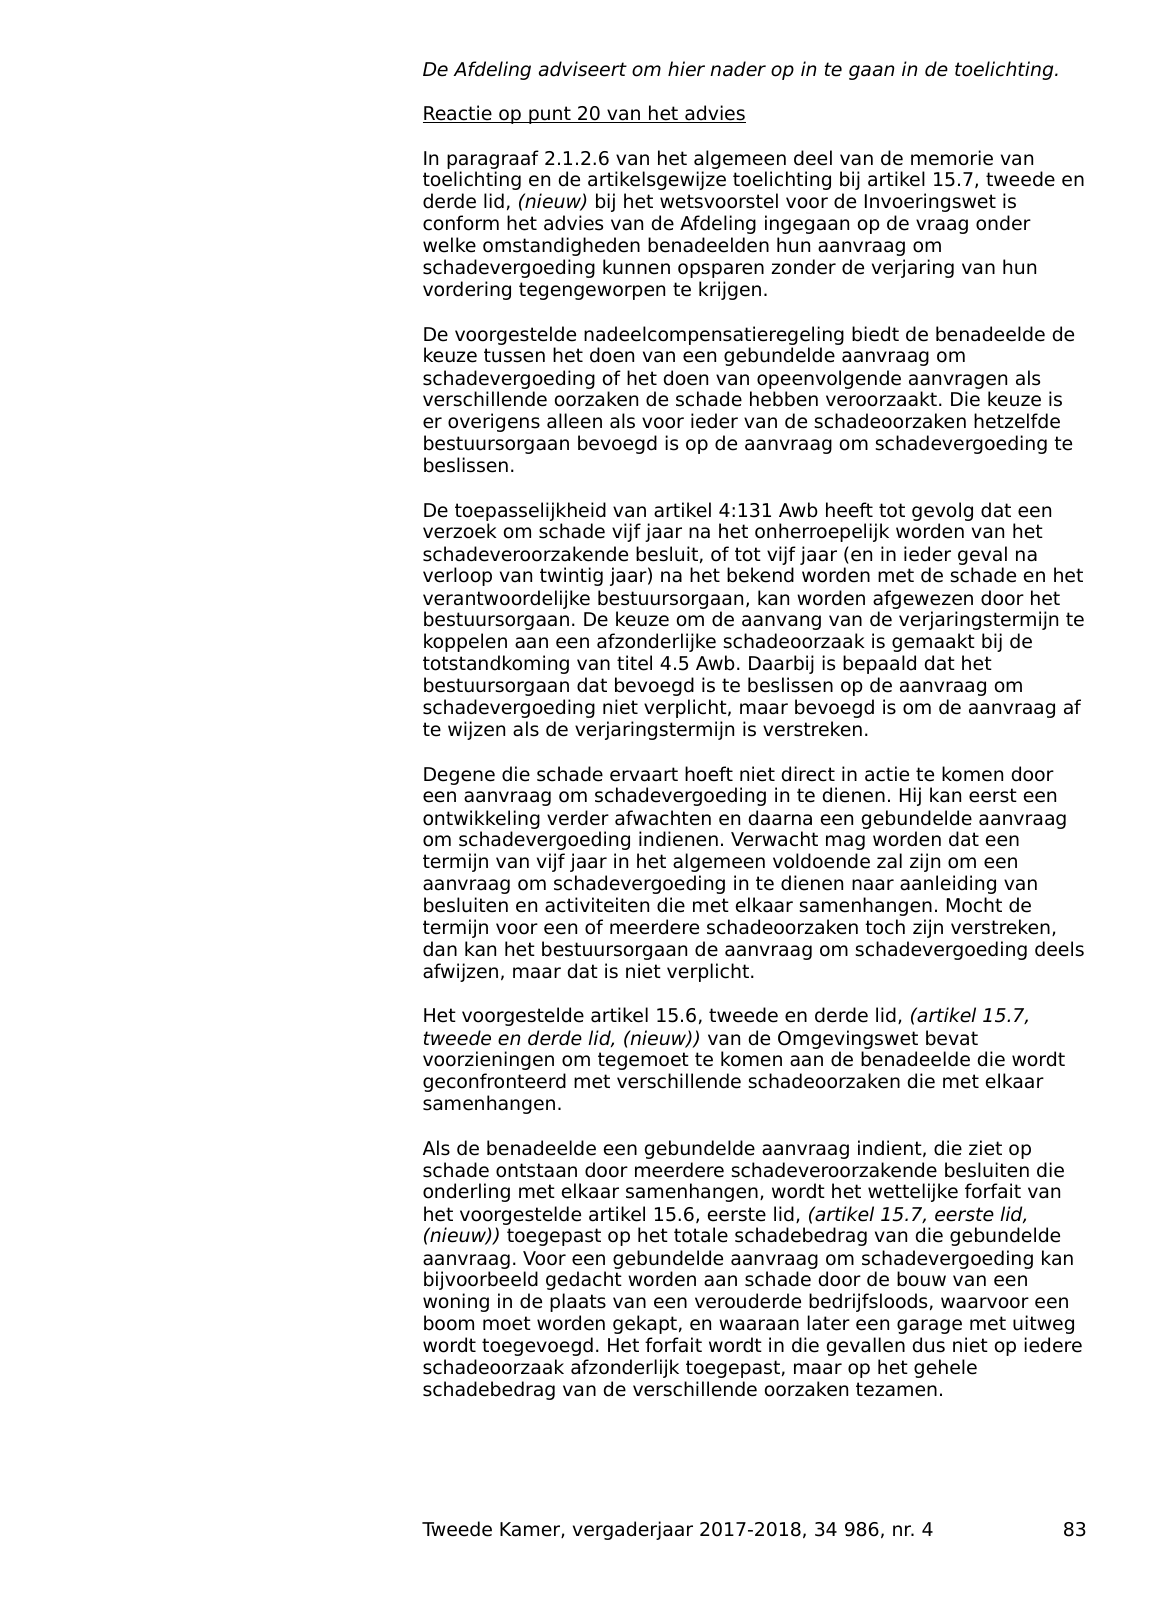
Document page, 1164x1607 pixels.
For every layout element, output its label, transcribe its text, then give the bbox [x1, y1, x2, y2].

text De Afdeling adviseert om hier nader op in te gaan in de toelichting. [422, 59, 1087, 81]
text De voorgestelde nadeelcompensatieregeling biedt de benadeelde de keuze tussen het doen van een gebundelde aanvraag om schadevergoeding of het doen van opeenvolgende aanvragen als verschillende oorzaken de schade hebben veroorzaakt. Die keuze is er overigens alleen als voor ieder van de schadeoorzaken hetzelfde bestuursorgaan bevoegd is op de aanvraag om schadevergoeding te beslissen. [422, 323, 1087, 477]
text Degene die schade ervaart hoeft niet direct in actie te komen door een aanvraag om schadevergoeding in te dienen. Hij kan eerst een ontwikkeling verder afwachten en daarna een gebundelde aanvraag om schadevergoeding indienen. Verwacht mag worden dat een termijn van vijf jaar in het algemeen voldoende zal zijn om een aanvraag om schadevergoeding in te dienen naar aanleiding van besluiten en activiteiten die met elkaar samenhangen. Mocht de termijn voor een of meerdere schadeoorzaken toch zijn verstreken, dan kan het bestuursorgaan de aanvraag om schadevergoeding deels afwijzen, maar dat is niet verplicht. [422, 763, 1087, 983]
subtitle Reactie op punt 20 van het advies [422, 103, 1087, 125]
text De toepasselijkheid van artikel 4:131 Awb heeft tot gevolg dat een verzoek om schade vijf jaar na het onherroepelijk worden van het schadeveroorzakende besluit, of tot vijf jaar (en in ieder geval na verloop van twintig jaar) na het bekend worden met de schade en het verantwoordelijke bestuursorgaan, kan worden afgewezen door het bestuursorgaan. De keuze om de aanvang van de verjaringstermijn te koppelen aan een afzonderlijke schadeoorzaak is gemaakt bij de totstandkoming van titel 4.5 Awb. Daarbij is bepaald dat het bestuursorgaan dat bevoegd is te beslissen op de aanvraag om schadevergoeding niet verplicht, maar bevoegd is om de aanvraag af te wijzen als de verjaringstermijn is verstreken. [422, 499, 1087, 741]
text In paragraaf 2.1.2.6 van het algemeen deel van de memorie van toelichting en de artikelsgewijze toelichting bij artikel 15.7, tweede en derde lid, (nieuw) bij het wetsvoorstel voor de Invoeringswet is conform het advies van de Afdeling ingegaan op de vraag onder welke omstandigheden benadeelden hun aanvraag om schadevergoeding kunnen opsparen zonder de verjaring van hun vordering tegengeworpen te krijgen. [422, 147, 1087, 301]
text Het voorgestelde artikel 15.6, tweede en derde lid, (artikel 15.7, tweede en derde lid, (nieuw)) van de Omgevingswet bevat voorzieningen om tegemoet te komen aan de benadeelde die wordt geconfronteerd met verschillende schadeoorzaken die met elkaar samenhangen. [422, 1005, 1087, 1115]
text Als de benadeelde een gebundelde aanvraag indient, die ziet op schade ontstaan door meerdere schadeveroorzakende besluiten die onderling met elkaar samenhangen, wordt het wettelijke forfait van het voorgestelde artikel 15.6, eerste lid, (artikel 15.7, eerste lid, (nieuw)) toegepast op het totale schadebedrag van die gebundelde aanvraag. Voor een gebundelde aanvraag om schadevergoeding kan bijvoorbeeld gedacht worden aan schade door de bouw van een woning in de plaats van een verouderde bedrijfsloods, waarvoor een boom moet worden gekapt, en waaraan later een garage met uitweg wordt toegevoegd. Het forfait wordt in die gevallen dus niet op iedere schadeoorzaak afzonderlijk toegepast, maar op het gehele schadebedrag van de verschillende oorzaken tezamen. [422, 1137, 1087, 1401]
